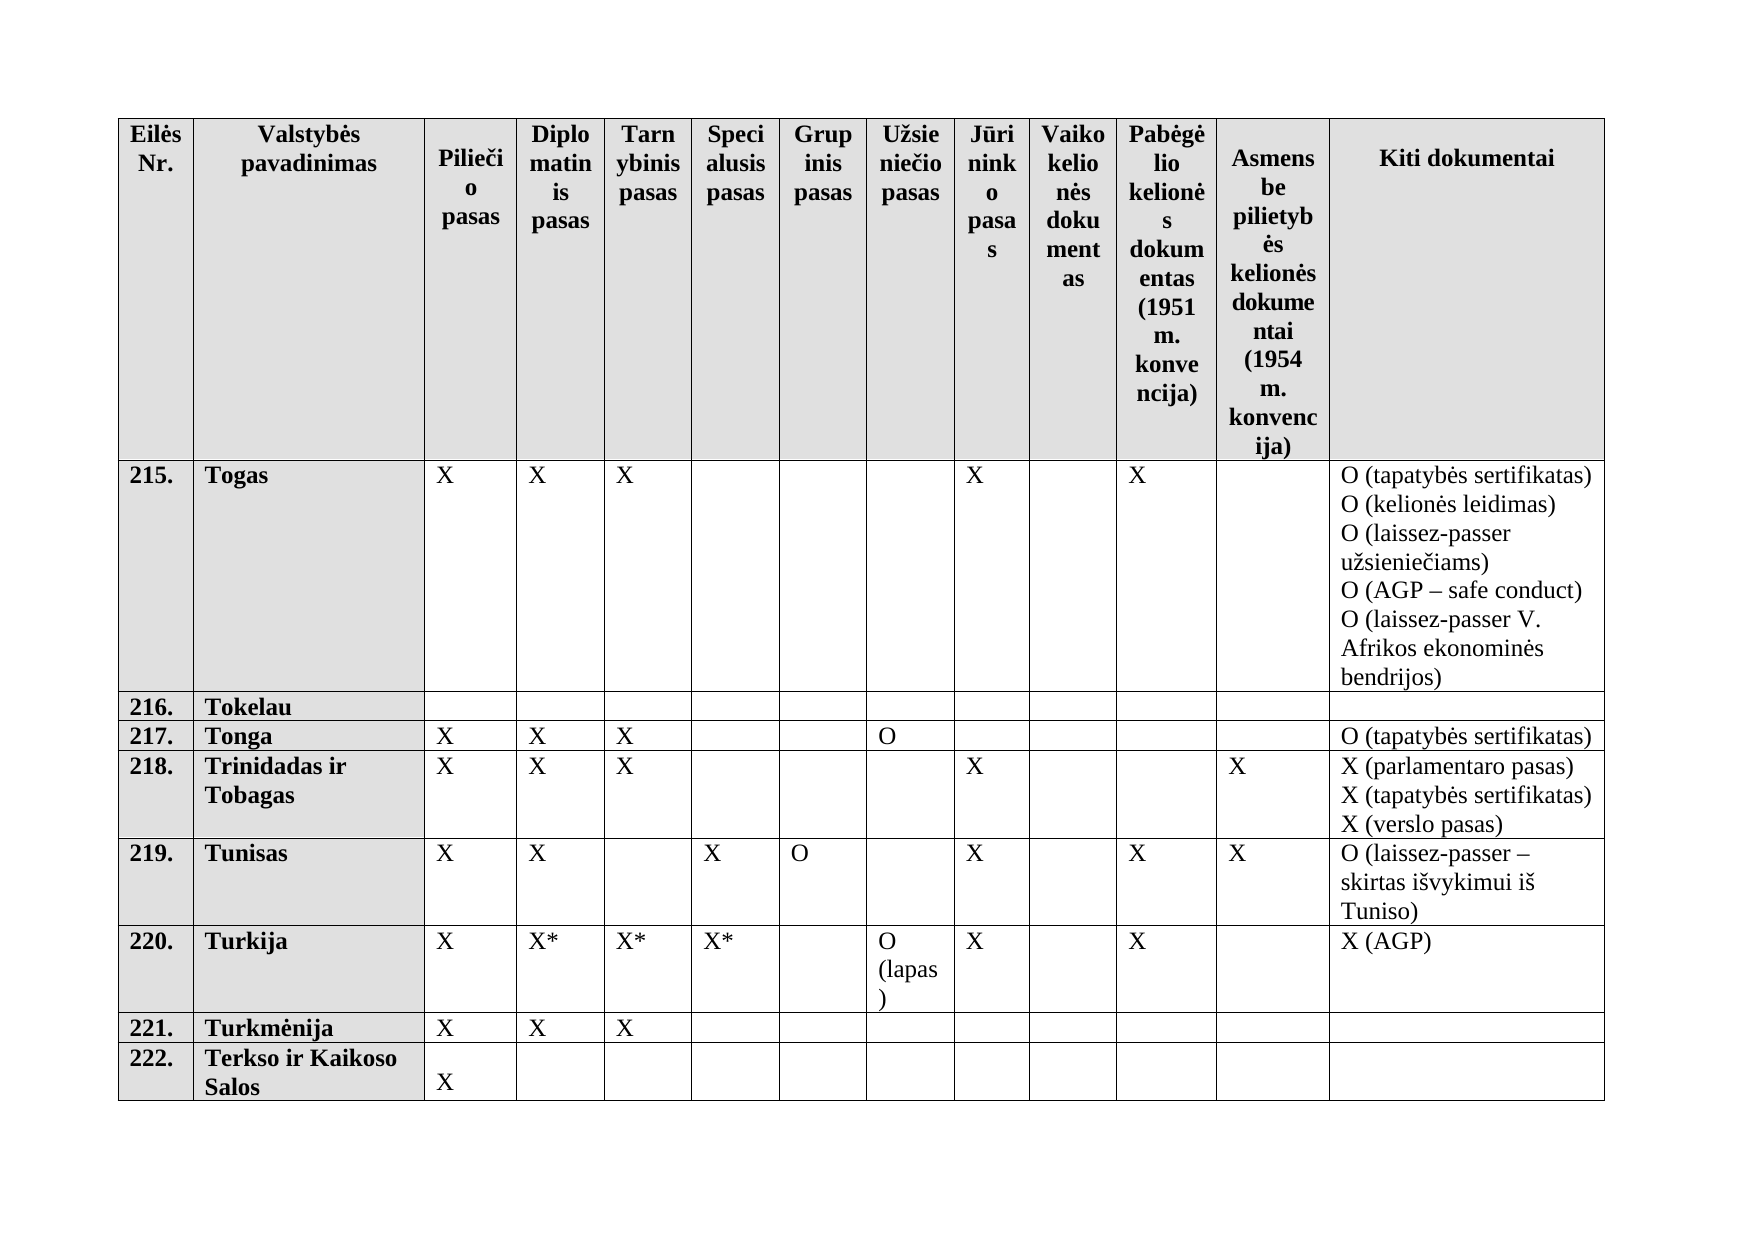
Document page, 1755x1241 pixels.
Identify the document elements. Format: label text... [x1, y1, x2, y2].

table_cell [1330, 1043, 1604, 1100]
table_header Specialusis pasas [692, 119, 779, 459]
table_cell X [517, 839, 604, 925]
table_cell [517, 1043, 604, 1100]
table_header Kiti dokumentai [1330, 119, 1604, 459]
table_cell X (AGP) [1330, 926, 1604, 1012]
table_cell 217. [119, 721, 193, 750]
table_cell [780, 692, 866, 720]
table_cell [780, 1013, 866, 1042]
table_cell X [1117, 461, 1216, 691]
table_cell X [1217, 751, 1329, 837]
table_cell Tunisas [194, 839, 424, 925]
table_cell X (parlamentaro pasas) X (tapatybės sertifikatas) X (verslo pasas) [1330, 751, 1604, 837]
table_cell [1030, 1013, 1116, 1042]
table_cell Turkmėnija [194, 1013, 424, 1042]
table_cell [1030, 1043, 1116, 1100]
table_cell [605, 1043, 691, 1100]
table_cell [1117, 1043, 1216, 1100]
table_cell X [425, 1013, 516, 1042]
table_cell [955, 1013, 1029, 1042]
table_cell X [517, 1013, 604, 1042]
table_header Piliečio pasas [425, 119, 516, 459]
table_cell [1217, 1043, 1329, 1100]
table_cell O (laissez-passer – skirtas išvykimui iš Tuniso) [1330, 839, 1604, 925]
table_header Pabėgėlio kelionės dokumentas (1951 m. konvencija) [1117, 119, 1216, 459]
table_cell X [605, 721, 691, 750]
table_cell [1330, 692, 1604, 720]
table_cell [517, 692, 604, 720]
table_header Asmens be pilietybės kelionės dokumentai (1954 m. konvencija) [1217, 119, 1329, 459]
table_cell [955, 1043, 1029, 1100]
table_cell [1217, 926, 1329, 1012]
table_cell [1030, 692, 1116, 720]
table_cell [867, 692, 954, 720]
table_cell [780, 751, 866, 837]
table_cell X* [517, 926, 604, 1012]
table_cell X [517, 461, 604, 691]
table_cell [955, 721, 1029, 750]
table_cell [867, 839, 954, 925]
table_cell [692, 721, 779, 750]
table_cell 215. [119, 461, 193, 691]
table_cell [955, 692, 1029, 720]
table_cell X [425, 461, 516, 691]
table_cell [780, 461, 866, 691]
table_cell X [955, 461, 1029, 691]
table_header Vaiko kelionės dokumentas [1030, 119, 1116, 459]
table_cell [1217, 721, 1329, 750]
table_cell X [955, 751, 1029, 837]
table_cell [1117, 721, 1216, 750]
table_cell [605, 839, 691, 925]
table_cell [867, 751, 954, 837]
table_cell X [605, 461, 691, 691]
table_cell [867, 1013, 954, 1042]
table_cell X* [692, 926, 779, 1012]
table_cell [780, 721, 866, 750]
table_header Grupinis pasas [780, 119, 866, 459]
table_cell [1030, 461, 1116, 691]
table_cell X [425, 751, 516, 837]
table_cell X* [605, 926, 691, 1012]
table_cell X [955, 839, 1029, 925]
table_cell X [425, 1043, 516, 1100]
table_cell [1117, 751, 1216, 837]
table_cell O (tapatybės sertifikatas) [1330, 721, 1604, 750]
table_cell [692, 1013, 779, 1042]
table_header Valstybės pavadinimas [194, 119, 424, 459]
table_cell [1217, 1013, 1329, 1042]
table_cell [1030, 751, 1116, 837]
table_cell [1330, 1013, 1604, 1042]
table_cell [605, 692, 691, 720]
table_cell X [517, 721, 604, 750]
table_cell X [425, 926, 516, 1012]
table_cell 218. [119, 751, 193, 837]
table_cell [1030, 926, 1116, 1012]
table_header Jūrininko pasas [955, 119, 1029, 459]
table_cell [692, 692, 779, 720]
table_cell [692, 461, 779, 691]
table_cell X [605, 1013, 691, 1042]
table_cell X [955, 926, 1029, 1012]
table_cell Tokelau [194, 692, 424, 720]
table_cell [867, 461, 954, 691]
table_cell X [1217, 839, 1329, 925]
table_cell [780, 926, 866, 1012]
table_cell O [867, 721, 954, 750]
table_cell X [425, 839, 516, 925]
table_cell 219. [119, 839, 193, 925]
table_cell X [1117, 839, 1216, 925]
table_header Užsieniečio pasas [867, 119, 954, 459]
table_cell O [780, 839, 866, 925]
table_cell Tonga [194, 721, 424, 750]
table_cell X [1117, 926, 1216, 1012]
table_cell 220. [119, 926, 193, 1012]
table_cell O (lapas) [867, 926, 954, 1012]
table_cell Trinidadas ir Tobagas [194, 751, 424, 837]
table_cell X [517, 751, 604, 837]
table_cell 216. [119, 692, 193, 720]
table_cell [867, 1043, 954, 1100]
table_cell X [425, 721, 516, 750]
table_cell [1217, 692, 1329, 720]
table_header Eilės Nr. [119, 119, 193, 459]
table_cell [692, 1043, 779, 1100]
table_cell [425, 692, 516, 720]
table_header Diplomatinis pasas [517, 119, 604, 459]
table_cell [692, 751, 779, 837]
table_cell 221. [119, 1013, 193, 1042]
table_cell Togas [194, 461, 424, 691]
table_cell [1117, 1013, 1216, 1042]
table_cell [780, 1043, 866, 1100]
table_cell [1030, 839, 1116, 925]
table_cell X [605, 751, 691, 837]
table_cell [1217, 461, 1329, 691]
table_cell [1030, 721, 1116, 750]
table_cell [1117, 692, 1216, 720]
table_cell Terkso ir Kaikoso Salos [194, 1043, 424, 1100]
table_cell X [692, 839, 779, 925]
table_cell 222. [119, 1043, 193, 1100]
table_header Tarnybinis pasas [605, 119, 691, 459]
table_cell O (tapatybės sertifikatas) O (kelionės leidimas) O (laissez-passer užsieniečiams) O (AGP – safe conduct) O (laissez-passer V. Afrikos ekonominės bendrijos) [1330, 461, 1604, 691]
table_cell Turkija [194, 926, 424, 1012]
